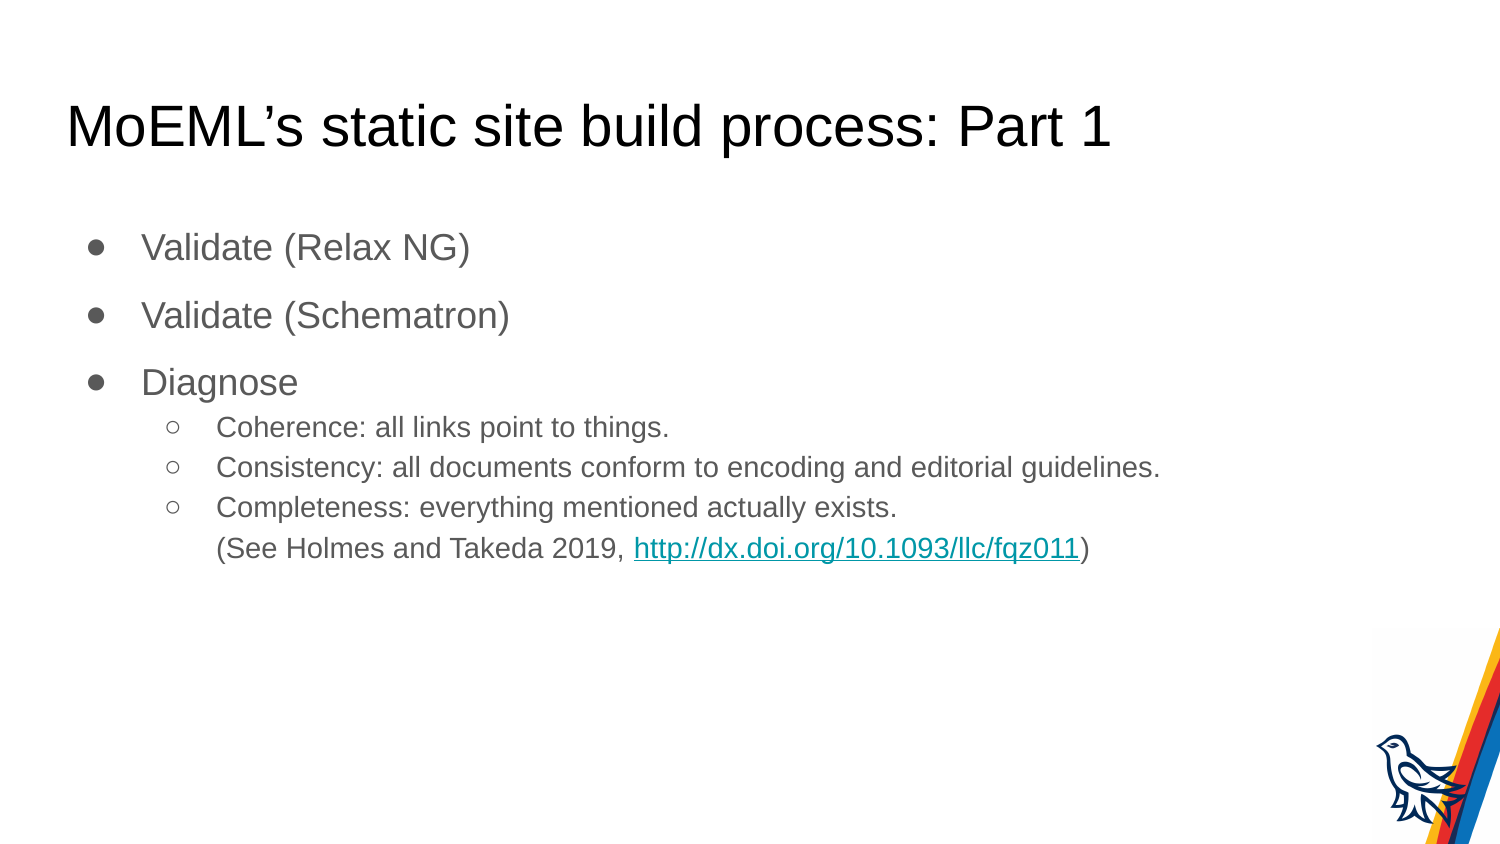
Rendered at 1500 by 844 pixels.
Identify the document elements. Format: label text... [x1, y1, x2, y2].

picture [1372, 628, 1500, 844]
title MoEML’s static site build process: Part 1 [51, 72, 1449, 167]
list Validate (Relax NG) Validate (Schematron) Diagnose Coherence: all links point to things. Consistency: all documents conform to encoding and editorial guidelines. Completeness: everything mentioned actually exists. (See Holmes and Takeda 2019, http://dx.doi.org/10.1093/llc/fqz011) [51, 185, 1449, 747]
